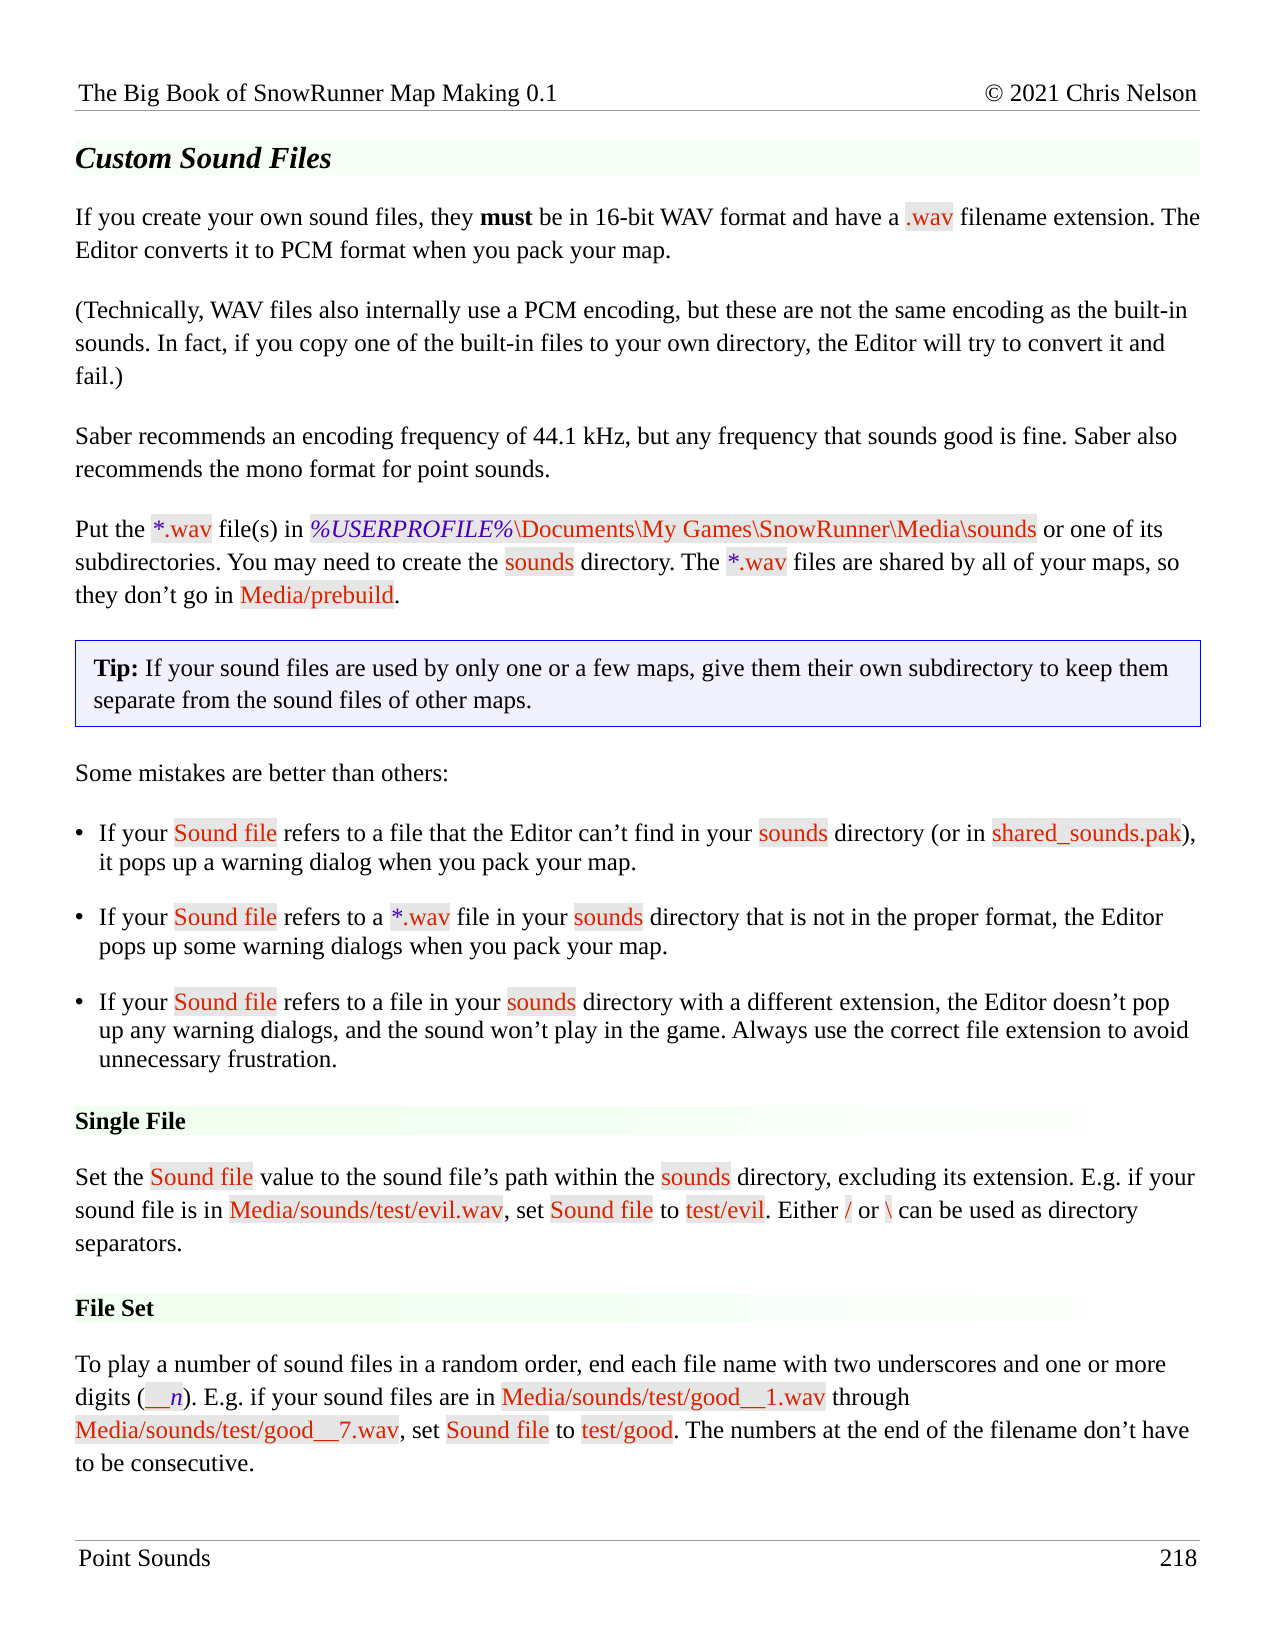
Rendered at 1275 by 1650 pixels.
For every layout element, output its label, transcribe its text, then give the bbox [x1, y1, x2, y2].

text Saber recommends an encoding frequency of 44.1 kHz, but any frequency that sounds good is fine. Saber also recommends the mono format for point sounds. [75, 421, 1200, 483]
list If your Sound file refers to a file that the Editor can’t find in your sounds directory (or in shared_sounds.pak), it pops up a warning dialog when you pack your map. [75, 818, 1200, 875]
list If your Sound file refers to a *.wav file in your sounds directory that is not in the proper format, the Editor pops up some warning dialogs when you pack your map. [75, 902, 1200, 960]
text Set the Sound file value to the sound file’s path within the sounds directory, excluding its extension. E.g. if your sound file is in Media/sounds/test/evil.wav, set Sound file to test/evil. Either / or \ can be used as directory separators. [75, 1162, 1200, 1256]
text To play a number of sound files in a random order, end each file name with two underscores and one or more digits (__n). E.g. if your sound files are in Media/sounds/test/good__1.wav through Media/sounds/test/good__7.wav, set Sound file to test/good. The numbers at the end of the filename don’t have to be consecutive. [75, 1349, 1200, 1477]
text (Technically, WAV files also internally use a PCM encoding, but these are not the same encoding as the built-in sounds. In fact, if you copy one of the built-in files to your own directory, the Editor will try to convert it and fail.) [75, 295, 1200, 390]
subtitle File Set [75, 1294, 1200, 1322]
text Some mistakes are better than others: [75, 758, 1200, 787]
text Put the *.wav file(s) in %USERPROFILE%\Documents\My Games\SnowRunner\Media\sounds or one of its subdirectories. You may need to create the sounds directory. The *.wav files are shared by all of your maps, so they don’t go in Media/prebuild. [75, 514, 1200, 609]
list If your Sound file refers to a file in your sounds directory with a different extension, the Editor doesn’t pop up any warning dialogs, and the sound won’t play in the game. Always use the correct file extension to avoid unnecessary frustration. [75, 987, 1200, 1073]
subtitle Custom Sound Files [75, 140, 1200, 175]
text If you create your own sound files, they must be in 16-bit WAV format and have a .wav filename extension. The Editor converts it to PCM format when you pack your map. [75, 202, 1200, 264]
subtitle Single File [75, 1106, 1200, 1135]
list If your sound files are used by only one or a few maps, give them their own subdirectory to keep them separate from the sound files of other maps. [76, 641, 1200, 726]
